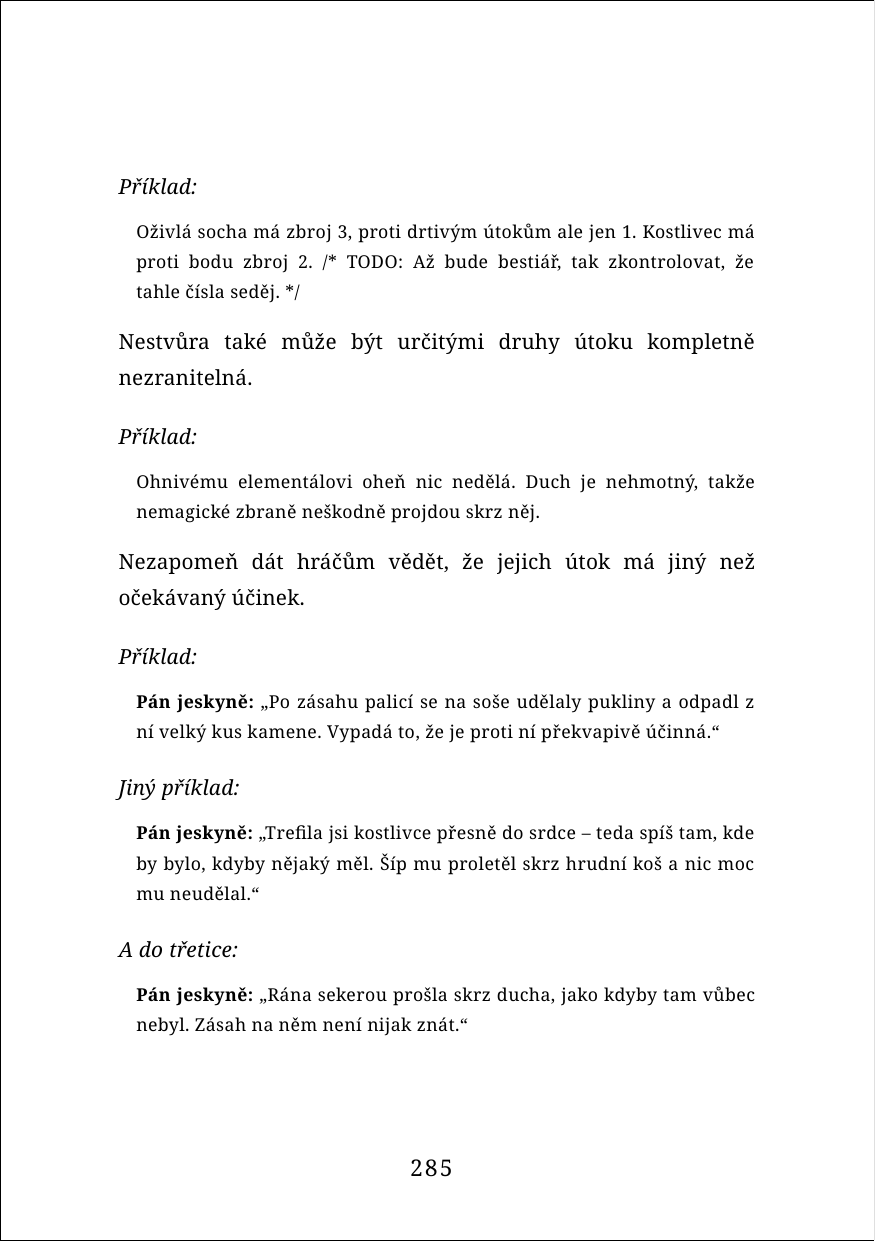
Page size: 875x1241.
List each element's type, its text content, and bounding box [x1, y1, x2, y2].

text Jiný příklad: [118, 773, 756, 802]
text Nestvůra také může být určitými druhy útoku kompletně nezranitelná. [118, 327, 756, 391]
text A do třetice: [118, 935, 756, 963]
text Ohnivému elementálovi oheň nic nedělá. Duch je nehmotný, takže nemagické zbraně neškodně projdou skrz něj. [136, 469, 756, 524]
text Nezapomeň dát hráčům vědět, že jejich útok má jiný než očekávaný účinek. [118, 547, 756, 611]
text Pán jeskyně: „Po zásahu palicí se na soše udělaly pukliny a odpadl z ní velký kus kamene. Vypadá to, že je proti ní překvapivě účinná.“ [136, 689, 756, 744]
text Příklad: [118, 422, 756, 451]
text Příklad: [118, 172, 756, 200]
text Oživlá socha má zbroj 3, proti drtivým útokům ale jen 1. Kostlivec má proti bodu zbroj 2. /* TODO: Až bude bestiář, tak zkontrolovat, že tahle čísla seděj. */ [136, 219, 756, 304]
text Příklad: [118, 642, 756, 671]
text Pán jeskyně: „Trefila jsi kostlivce přesně do srdce – teda spíš tam, kde by bylo, kdyby nějaký měl. Šíp mu proletěl skrz hrudní koš a nic moc mu neudělal.“ [136, 821, 756, 905]
text Pán jeskyně: „Rána sekerou prošla skrz ducha, jako kdyby tam vůbec nebyl. Zásah na něm není nijak znát.“ [136, 982, 756, 1037]
